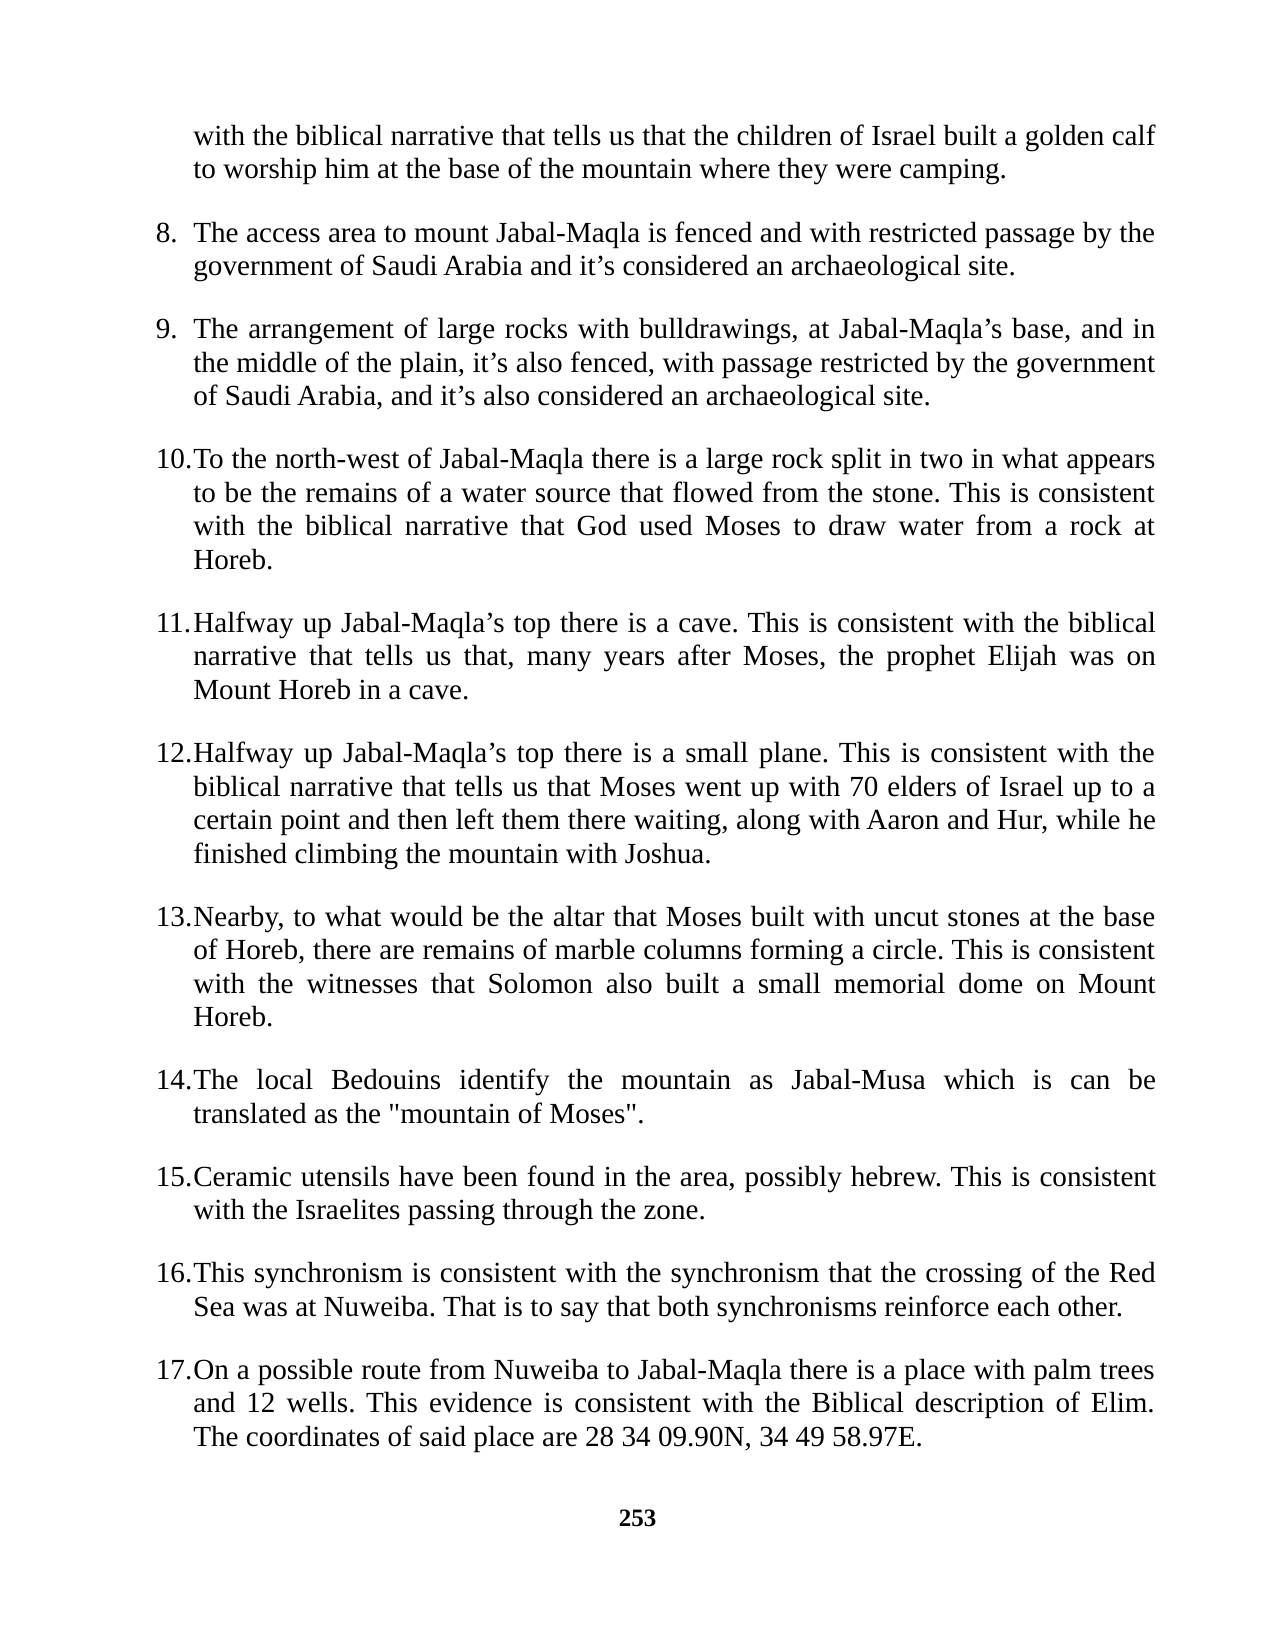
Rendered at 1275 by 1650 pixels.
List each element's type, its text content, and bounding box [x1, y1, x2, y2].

list Ceramic utensils have been found in the area, possibly hebrew. This is consistent with the Israelites passing through the zone. [156, 1159, 1157, 1226]
list with the biblical narrative that tells us that the children of Israel built a golden calf to worship him at the base of the mountain where they were camping. [156, 118, 1157, 185]
list This synchronism is consistent with the synchronism that the crossing of the Red Sea was at Nuweiba. That is to say that both synchronisms reinforce each other. [156, 1256, 1157, 1323]
list The local Bedouins identify the mountain as Jabal-Musa which is can be translated as the "mountain of Moses". [156, 1062, 1157, 1129]
list Halfway up Jabal-Maqla’s top there is a small plane. This is consistent with the biblical narrative that tells us that Moses went up with 70 elders of Israel up to a certain point and then left them there waiting, along with Aaron and Hur, while he finished climbing the mountain with Joshua. [156, 735, 1157, 869]
list To the north-west of Jabal-Maqla there is a large rock split in two in what appears to be the remains of a water source that flowed from the stone. This is consistent with the biblical narrative that God used Moses to draw water from a rock at Horeb. [156, 441, 1157, 576]
list The arrangement of large rocks with bulldrawings, at Jabal-Maqla’s base, and in the middle of the plain, it’s also fenced, with passage restricted by the government of Saudi Arabia, and it’s also considered an archaeological site. [156, 311, 1157, 412]
list The access area to mount Jabal-Maqla is fenced and with restricted passage by the government of Saudi Arabia and it’s considered an archaeological site. [156, 215, 1157, 282]
list On a possible route from Nuweiba to Jabal-Maqla there is a place with palm trees and 12 wells. This evidence is consistent with the Biblical description of Elim. The coordinates of said place are 28 34 09.90N, 34 49 58.97E. [156, 1352, 1157, 1453]
list Halfway up Jabal-Maqla’s top there is a cave. This is consistent with the biblical narrative that tells us that, many years after Moses, the prophet Elijah was on Mount Horeb in a cave. [156, 605, 1157, 706]
list Nearby, to what would be the altar that Moses built with uncut stones at the base of Horeb, there are remains of marble columns forming a circle. This is consistent with the witnesses that Solomon also built a small memorial dome on Mount Horeb. [156, 899, 1157, 1033]
